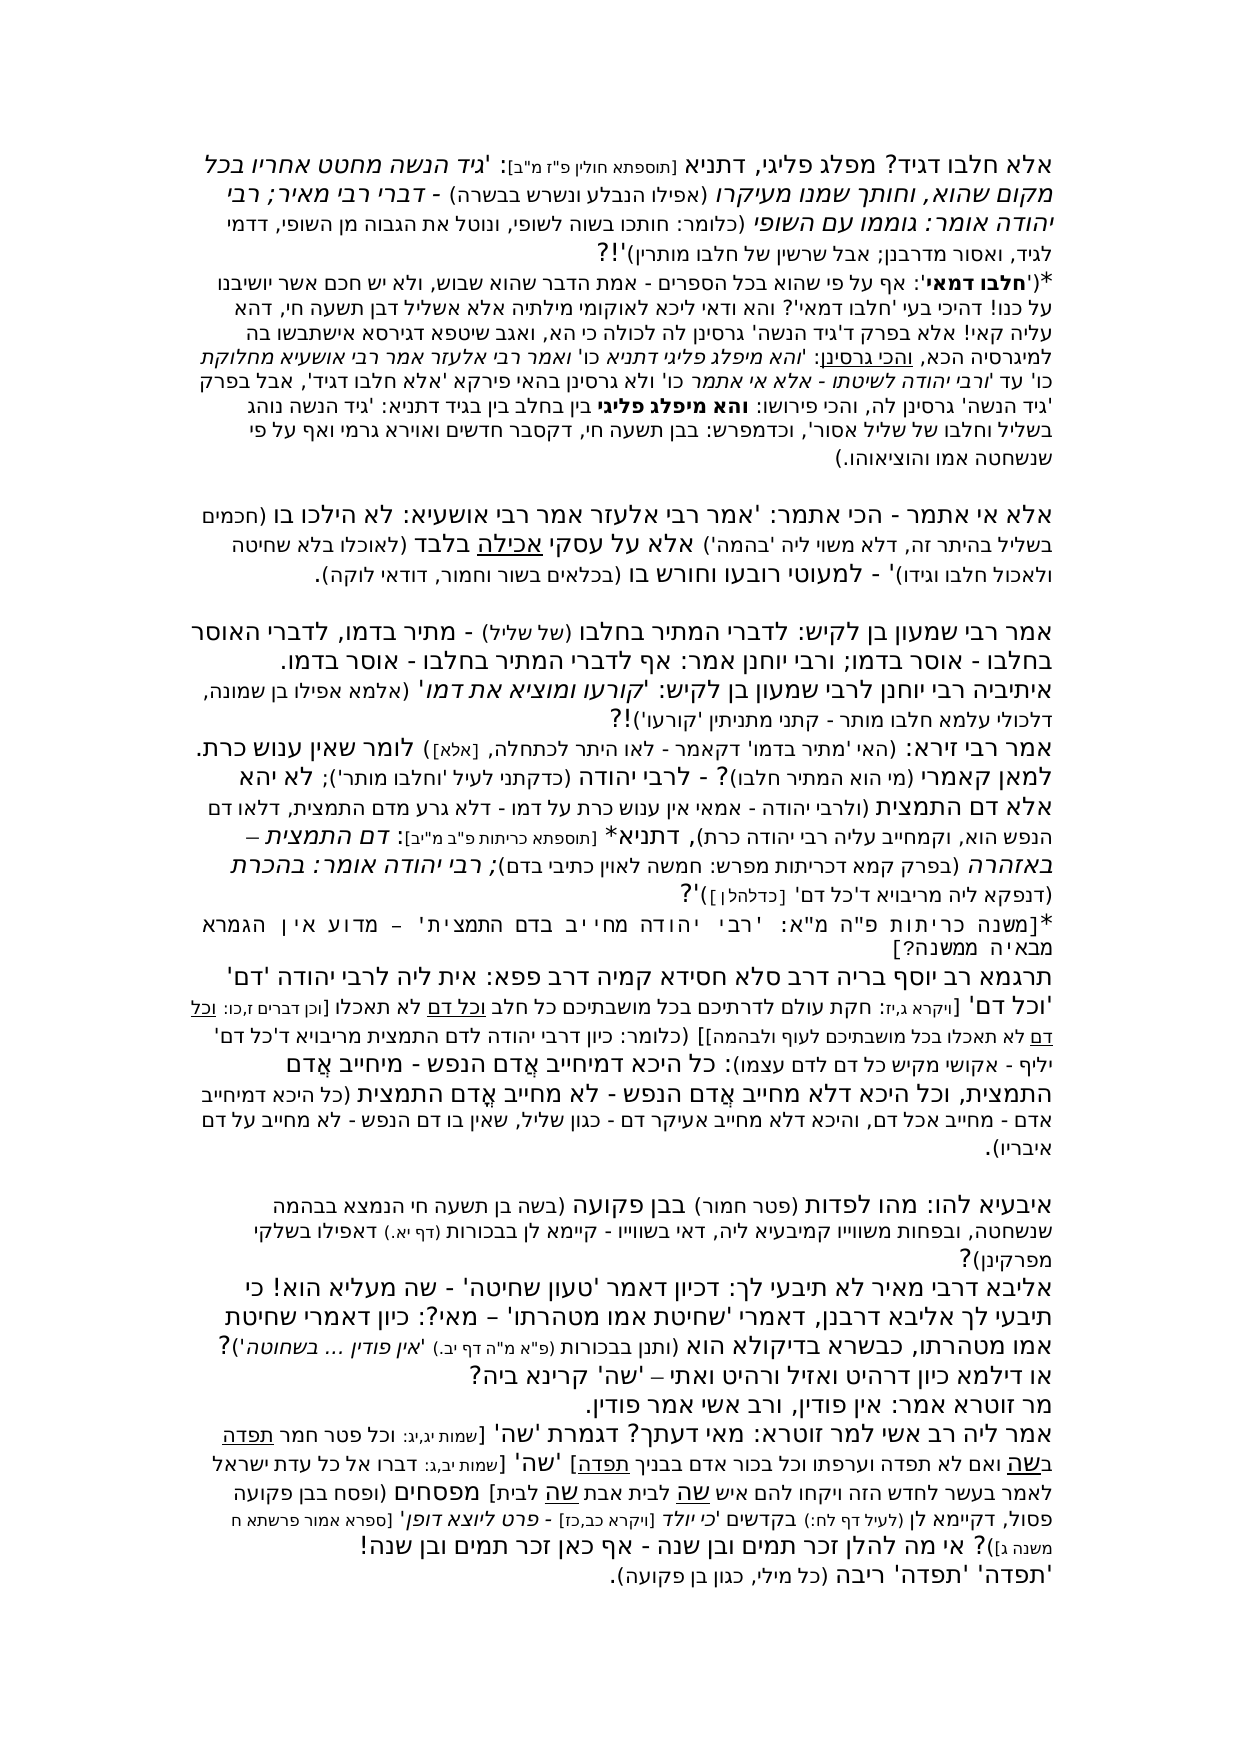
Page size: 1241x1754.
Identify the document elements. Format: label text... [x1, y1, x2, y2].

text 'תפדה' 'תפדה' ריבה (כל מילי, כגון בן פקועה). [187, 1560, 1053, 1589]
text למאן קאמרי (מי הוא המתיר חלבו)? - לרבי יהודה (כדקתני לעיל 'וחלבו מותר'); לא יהא אלא דם התמצית (ולרבי יהודה - אמאי אין ענוש כרת על דמו - דלא גרע מדם התמצית, דלאו דם הנפש הוא, וקמחייב עליה רבי יהודה כרת), דתניא* [תוספתא כריתות פ"ב מ"יב]: דם התמצית – באזהרה (בפרק קמא דכריתות מפרש: חמשה לאוין כתיבי בדם); רבי יהודה אומר: בהכרת (דנפקא ליה מריבויא ד'כל דם' [כדלהלן])'? [187, 763, 1053, 909]
text *[משנה כריתות פ"ה מ"א: 'רבי יהודה מחייב בדם התמצית' – מדוע אין הגמרא מבאיה ממשנה?] [187, 909, 1053, 962]
text איתיביה רבי יוחנן לרבי שמעון בן לקיש: 'קורעו ומוציא את דמו' (אלמא אפילו בן שמונה, דלכולי עלמא חלבו מותר - קתני מתניתין 'קורעו')!? [187, 675, 1053, 733]
text אליבא דרבי מאיר לא תיבעי לך: דכיון דאמר 'טעון שחיטה' - שה מעליא הוא! כי תיבעי לך אליבא דרבנן, דאמרי 'שחיטת אמו מטהרתו' – מאי?: כיון דאמרי שחיטת אמו מטהרתו, כבשרא בדיקולא הוא (ותנן בבכורות (פ"א מ"ה דף יב.) 'אין פודין ... בשחוטה')? או דילמא כיון דרהיט ואזיל ורהיט ואתי – 'שה' קרינא ביה? [187, 1273, 1053, 1390]
text אמר רבי שמעון בן לקיש: לדברי המתיר בחלבו (של שליל) - מתיר בדמו, לדברי האוסר בחלבו - אוסר בדמו; ורבי יוחנן אמר: אף לדברי המתיר בחלבו - אוסר בדמו. [187, 617, 1053, 675]
text איבעיא להו: מהו לפדות (פטר חמור) בבן פקועה (בשה בן תשעה חי הנמצא בבהמה שנשחטה, ובפחות משווייו קמיבעיא ליה, דאי בשווייו - קיימא לן בבכורות (דף יא.) דאפילו בשלקי מפרקינן)? [187, 1190, 1053, 1273]
text אמר רבי זירא: (האי 'מתיר בדמו' דקאמר - לאו היתר לכתחלה, [אלא]) לומר שאין ענוש כרת. [187, 733, 1053, 763]
text *('חלבו דמאי': אף על פי שהוא בכל הספרים - אמת הדבר שהוא שבוש, ולא יש חכם אשר יושיבנו על כנו! דהיכי בעי 'חלבו דמאי'? והא ודאי ליכא לאוקומי מילתיה אלא אשליל דבן תשעה חי, דהא עליה קאי! אלא בפרק ד'גיד הנשה' גרסינן לה לכולה כי הא, ואגב שיטפא דגירסא אישתבשו בה למיגרסיה הכא, והכי גרסינן: 'והא מיפלג פליגי דתניא כו' ואמר רבי אלעזר אמר רבי אושעיא מחלוקת כו' עד 'ורבי יהודה לשיטתו - אלא אי אתמר כו' ולא גרסינן בהאי פירקא 'אלא חלבו דגיד', אבל בפרק 'גיד הנשה' גרסינן לה, והכי פירושו: והא מיפלג פליגי בין בחלב בין בגיד דתניא: 'גיד הנשה נוהג בשליל וחלבו של שליל אסור', וכדמפרש: בבן תשעה חי, דקסבר חדשים ואוירא גרמי ואף על פי שנשחטה אמו והוציאוהו.) [187, 267, 1053, 471]
text אלא חלבו דגיד? מפלג פליגי, דתניא [תוספתא חולין פ"ז מ"ב]: 'גיד הנשה מחטט אחריו בכל מקום שהוא, וחותך שמנו מעיקרו (אפילו הנבלע ונשרש בבשרה) - דברי רבי מאיר; רבי יהודה אומר: גוממו עם השופי (כלומר: חותכו בשוה לשופי, ונוטל את הגבוה מן השופי, דדמי לגיד, ואסור מדרבנן; אבל שרשין של חלבו מותרין)'!? [187, 150, 1053, 267]
text אלא אי אתמר - הכי אתמר: 'אמר רבי אלעזר אמר רבי אושעיא: לא הילכו בו (חכמים בשליל בהיתר זה, דלא משוי ליה 'בהמה') אלא על עסקי אכילה בלבד (לאוכלו בלא שחיטה ולאכול חלבו וגידו)' - למעוטי רובעו וחורש בו (בכלאים בשור וחמור, דודאי לוקה). [187, 500, 1053, 588]
text תרגמא רב יוסף בריה דרב סלא חסידא קמיה דרב פפא: אית ליה לרבי יהודה 'דם' 'וכל דם' [ויקרא ג,יז: חקת עולם לדרתיכם בכל מושבתיכם כל חלב וכל דם לא תאכלו [וכן דברים ז,כו: וכל דם לא תאכלו בכל מושבתיכם לעוף ולבהמה]] (כלומר: כיון דרבי יהודה לדם התמצית מריבויא ד'כל דם' יליף - אקושי מקיש כל דם לדם עצמו): כל היכא דמיחייב אֲדם הנפש - מיחייב אֲדם התמצית, וכל היכא דלא מחייב אֲדם הנפש - לא מחייב אֳדם התמצית (כל היכא דמיחייב אדם - מחייב אכל דם, והיכא דלא מחייב אעיקר דם - כגון שליל, שאין בו דם הנפש - לא מחייב על דם איבריו). [187, 962, 1053, 1162]
text אמר ליה רב אשי למר זוטרא: מאי דעתך? דגמרת 'שה' [שמות יג,יג: וכל פטר חמר תפדה בשה ואם לא תפדה וערפתו וכל בכור אדם בבניך תפדה] 'שה' [שמות יב,ג: דברו אל כל עדת ישראל לאמר בעשר לחדש הזה ויקחו להם איש שה לבית אבת שה לבית] מפסחים (ופסח בבן פקועה פסול, דקיימא לן (לעיל דף לח:) בקדשים 'כי יולד [ויקרא כב,כז] - פרט ליוצא דופן' [ספרא אמור פרשתא ח משנה ג])? אי מה להלן זכר תמים ובן שנה - אף כאן זכר תמים ובן שנה! [187, 1419, 1053, 1560]
text מר זוטרא אמר: אין פודין, ורב אשי אמר פודין. [187, 1390, 1053, 1419]
